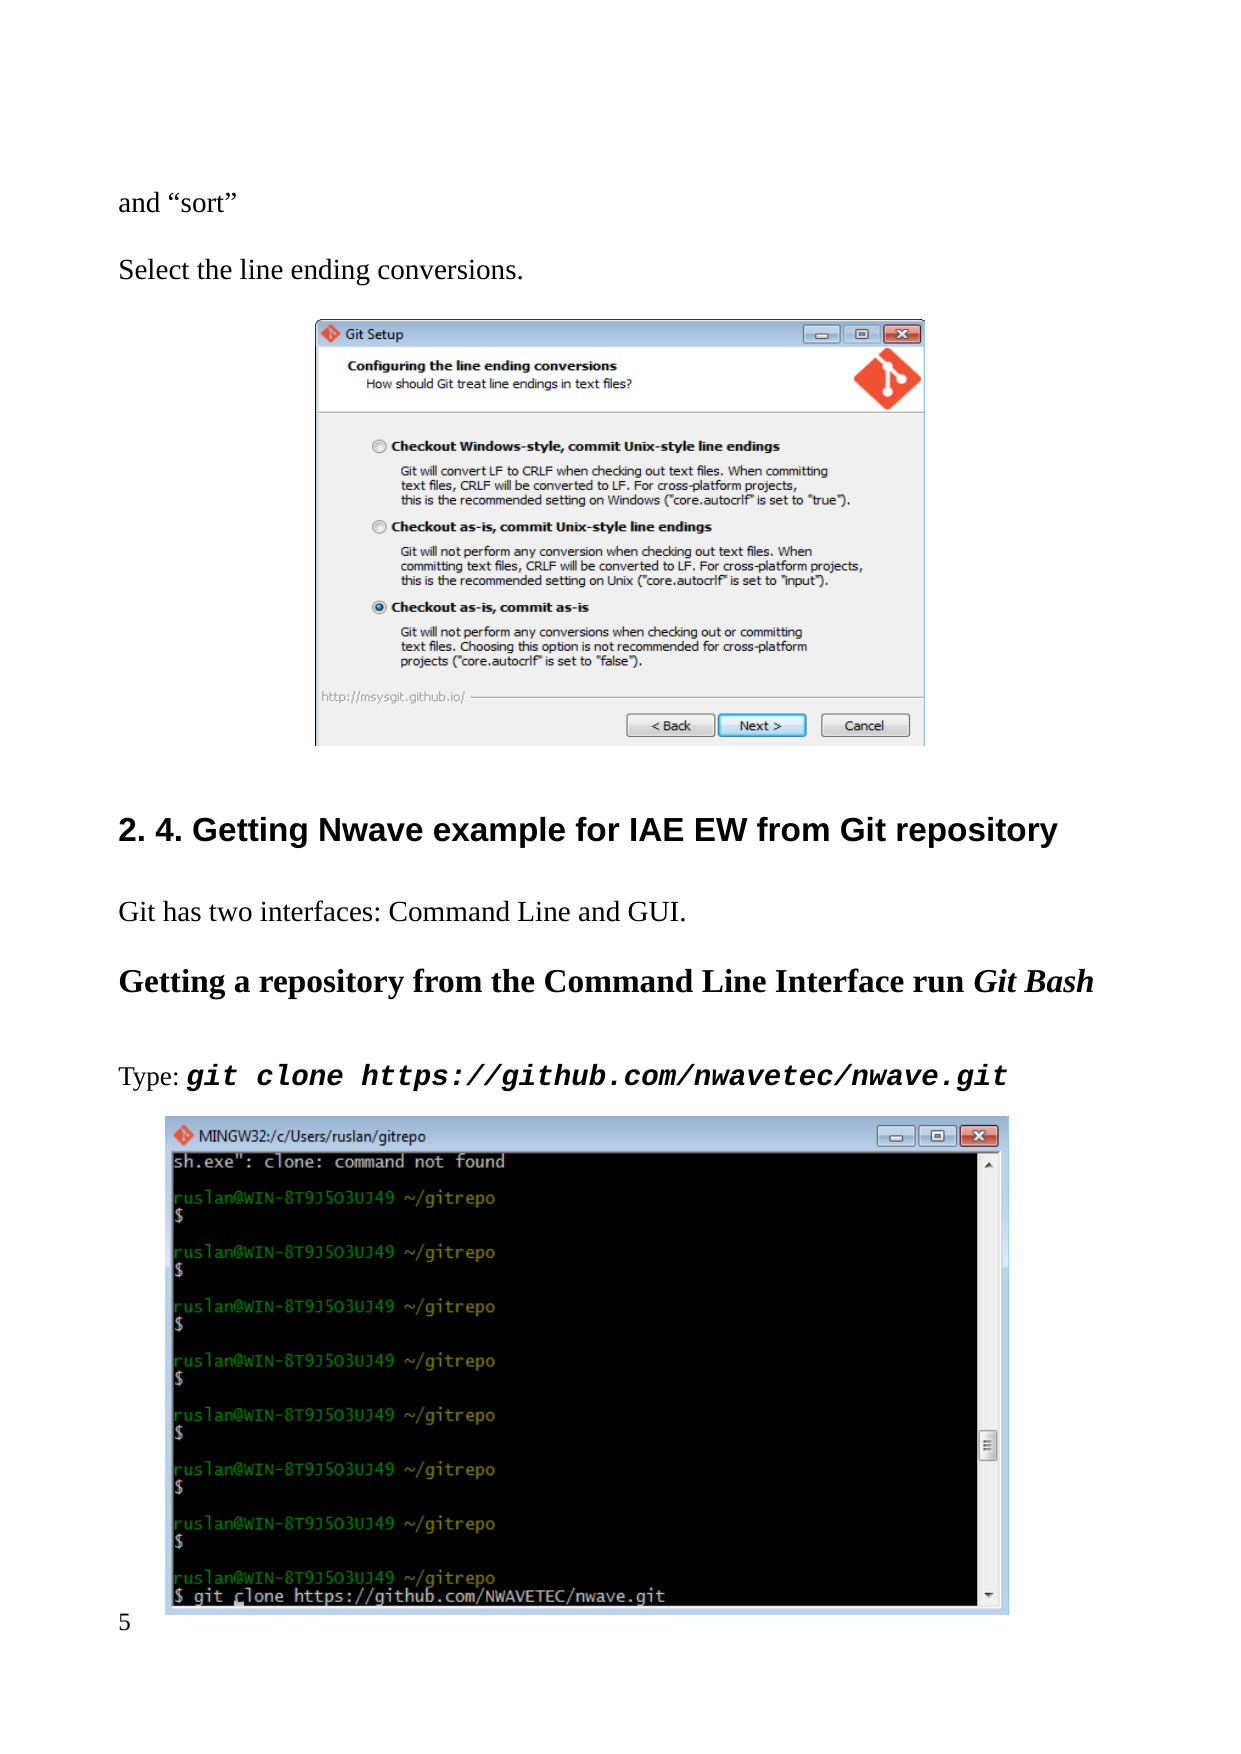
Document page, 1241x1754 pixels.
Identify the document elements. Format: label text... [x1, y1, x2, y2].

list Select the line ending conversions. [118, 252, 1122, 286]
list and “sort” [118, 185, 1122, 219]
subtitle 2. 4. Getting Nwave example for IAE EW from Git repository [118, 810, 1122, 848]
list Type: git clone https://github.com/nwavetec/nwave.git [118, 1060, 1122, 1094]
picture [165, 1116, 1009, 1615]
list Getting a repository from the Command Line Interface run Git Bash [118, 961, 1122, 1000]
picture [315, 319, 925, 746]
list Git has two interfaces: Command Line and GUI. [118, 894, 1122, 928]
